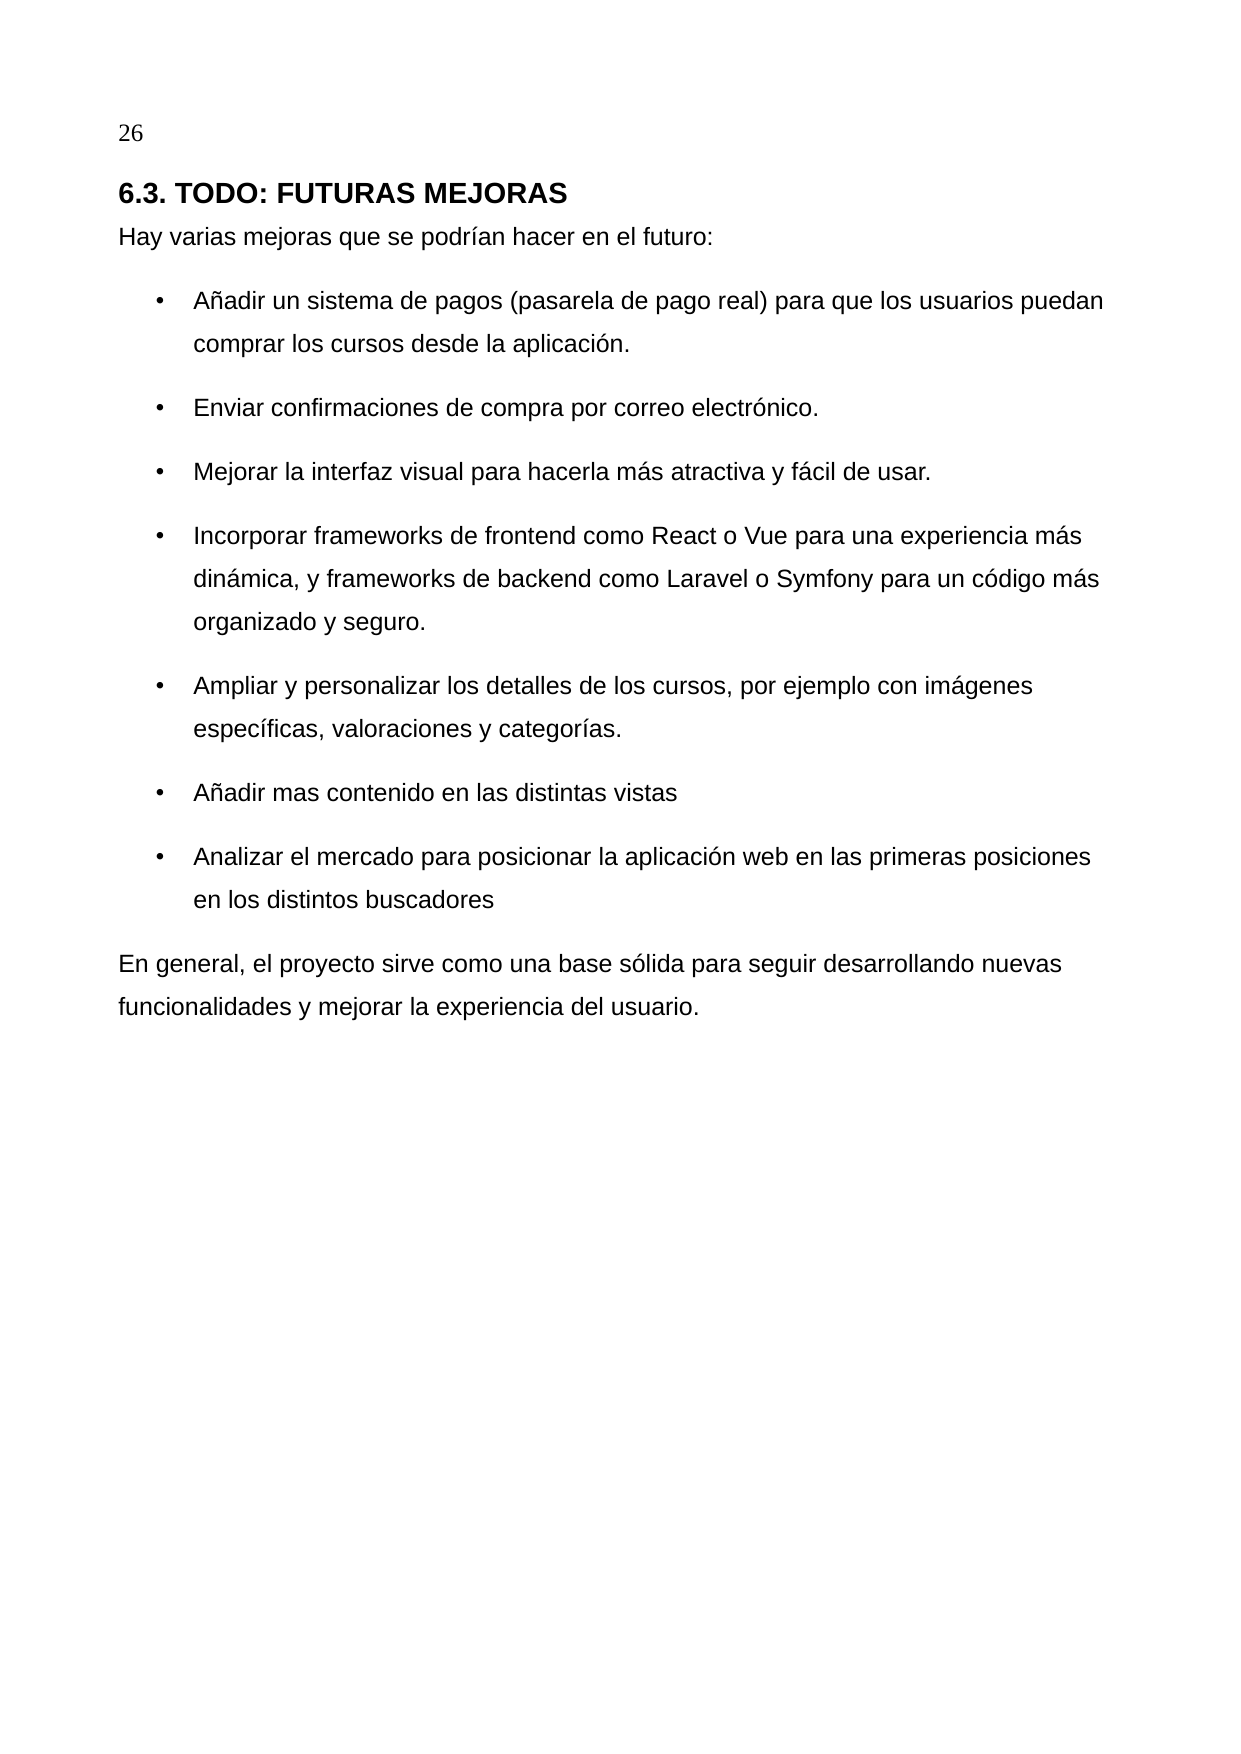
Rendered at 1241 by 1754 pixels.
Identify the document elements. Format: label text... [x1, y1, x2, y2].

list Enviar confirmaciones de compra por correo electrónico. [156, 393, 1122, 422]
text Hay varias mejoras que se podrían hacer en el futuro: [118, 222, 1122, 251]
list Añadir un sistema de pagos (pasarela de pago real) para que los usuarios puedan comprar los cursos desde la aplicación. [156, 286, 1122, 358]
text En general, el proyecto sirve como una base sólida para seguir desarrollando nuevas funcionalidades y mejorar la experiencia del usuario. [118, 949, 1122, 1021]
list Incorporar frameworks de frontend como React o Vue para una experiencia más dinámica, y frameworks de backend como Laravel o Symfony para un código más organizado y seguro. [156, 521, 1122, 636]
list Ampliar y personalizar los detalles de los cursos, por ejemplo con imágenes específicas, valoraciones y categorías. [156, 671, 1122, 743]
subtitle 6.3. TODO: FUTURAS MEJORAS [118, 176, 1122, 210]
list Añadir mas contenido en las distintas vistas [156, 778, 1122, 807]
list Analizar el mercado para posicionar la aplicación web en las primeras posiciones en los distintos buscadores [156, 842, 1122, 914]
list Mejorar la interfaz visual para hacerla más atractiva y fácil de usar. [156, 457, 1122, 486]
